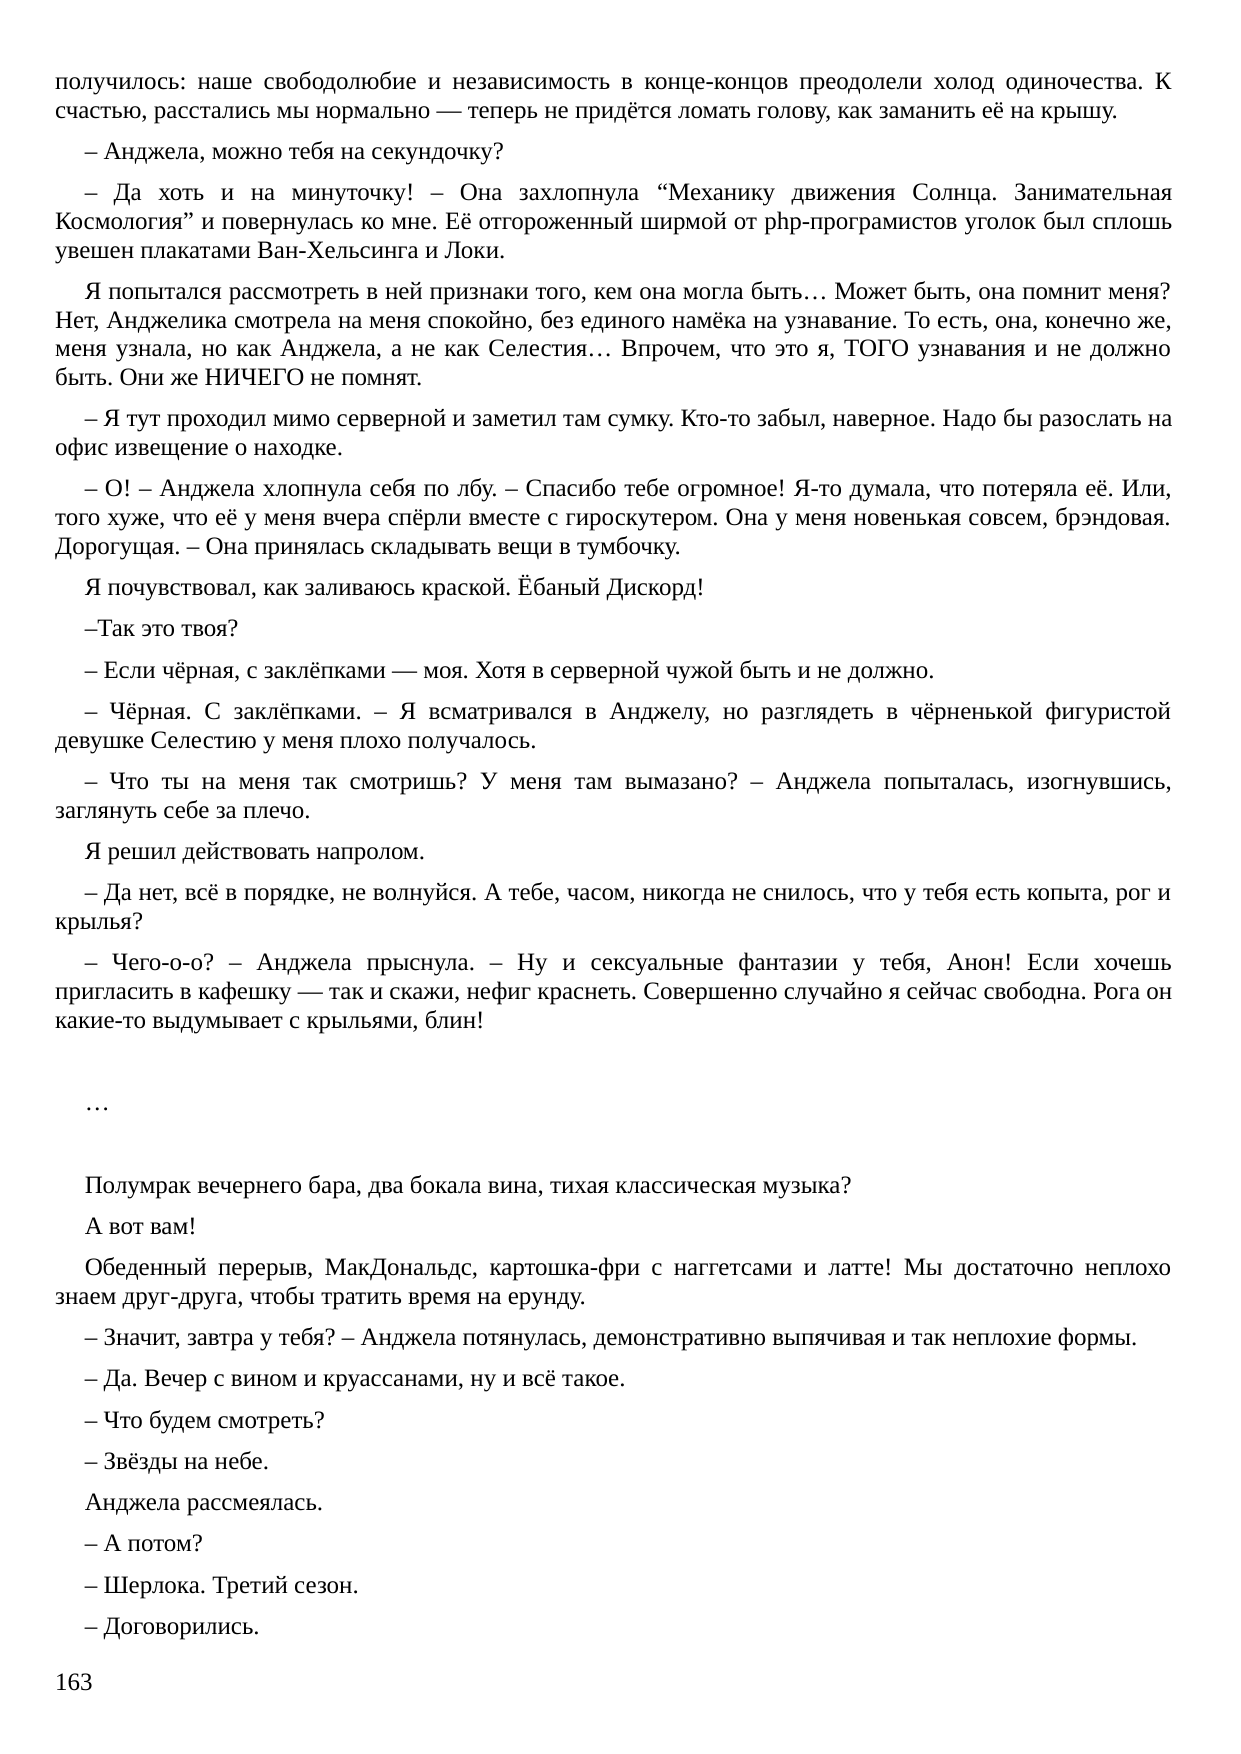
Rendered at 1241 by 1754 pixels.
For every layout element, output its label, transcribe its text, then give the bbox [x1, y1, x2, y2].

text – Что ты на меня так смотришь? У меня там вымазано? – Анджела попыталась, изогнувшись, заглянуть себе за плечо. [55, 766, 1173, 823]
text – Договорились. [55, 1611, 1173, 1640]
text … [55, 1087, 1173, 1116]
text –Так это твоя? [55, 613, 1173, 642]
text Полумрак вечернего бара, два бокала вина, тихая классическая музыка? [55, 1170, 1173, 1198]
text – О! – Анджела хлопнула себя по лбу. – Спасибо тебе огромное! Я-то думала, что потеряла её. Или, того хуже, что её у меня вчера спёрли вместе с гироскутером. Она у меня новенькая совсем, брэндовая. Дорогущая. – Она принялась складывать вещи в тумбочку. [55, 473, 1173, 560]
text – Чего-о-о? – Анджела прыснула. – Ну и сексуальные фантазии у тебя, Анон! Если хочешь пригласить в кафешку — так и скажи, нефиг краснеть. Совершенно случайно я сейчас свободна. Рога он какие-то выдумывает с крыльями, блин! [55, 947, 1173, 1033]
text – Что будем смотреть? [55, 1405, 1173, 1433]
text А вот вам! [55, 1211, 1173, 1240]
text Анджела рассмеялась. [55, 1487, 1173, 1516]
text – Чёрная. С заклёпками. – Я всматривался в Анджелу, но разглядеть в чёрненькой фигуристой девушке Селестию у меня плохо получалось. [55, 696, 1173, 753]
text – Да хоть и на минуточку! – Она захлопнула “Механику движения Солнца. Занимательная Космология” и повернулась ко мне. Её отгороженный ширмой от php-програмистов уголок был сплошь увешен плакатами Ван-Хельсинга и Локи. [55, 177, 1173, 263]
text – Шерлока. Третий сезон. [55, 1570, 1173, 1598]
text Я попытался рассмотреть в ней признаки того, кем она могла быть… Может быть, она помнит меня? Нет, Анджелика смотрела на меня спокойно, без единого намёка на узнавание. То есть, она, конечно же, меня узнала, но как Анджела, а не как Селестия… Впрочем, что это я, ТОГО узнавания и не должно быть. Они же НИЧЕГО не помнят. [55, 276, 1173, 391]
text – Я тут проходил мимо серверной и заметил там сумку. Кто-то забыл, наверное. Надо бы разослать на офис извещение о находке. [55, 403, 1173, 461]
text Обеденный перерыв, МакДональдс, картошка-фри с наггетсами и латте! Мы достаточно неплохо знаем друг-друга, чтобы тратить время на ерунду. [55, 1252, 1173, 1310]
text получилось: наше свободолюбие и независимость в конце-концов преодолели холод одиночества. К счастью, расстались мы нормально — теперь не придётся ломать голову, как заманить её на крышу. [55, 66, 1173, 123]
text Я решил действовать напролом. [55, 836, 1173, 865]
text – Да нет, всё в порядке, не волнуйся. А тебе, часом, никогда не снилось, что у тебя есть копыта, рог и крылья? [55, 877, 1173, 935]
text – Если чёрная, с заклёпками — моя. Хотя в серверной чужой быть и не должно. [55, 655, 1173, 683]
text – Да. Вечер с вином и круассанами, ну и всё такое. [55, 1363, 1173, 1392]
text Я почувствовал, как заливаюсь краской. Ёбаный Дискорд! [55, 572, 1173, 601]
text – Звёзды на небе. [55, 1446, 1173, 1475]
text – А потом? [55, 1528, 1173, 1557]
text – Анджела, можно тебя на секундочку? [55, 136, 1173, 165]
text – Значит, завтра у тебя? – Анджела потянулась, демонстративно выпячивая и так неплохие формы. [55, 1322, 1173, 1351]
